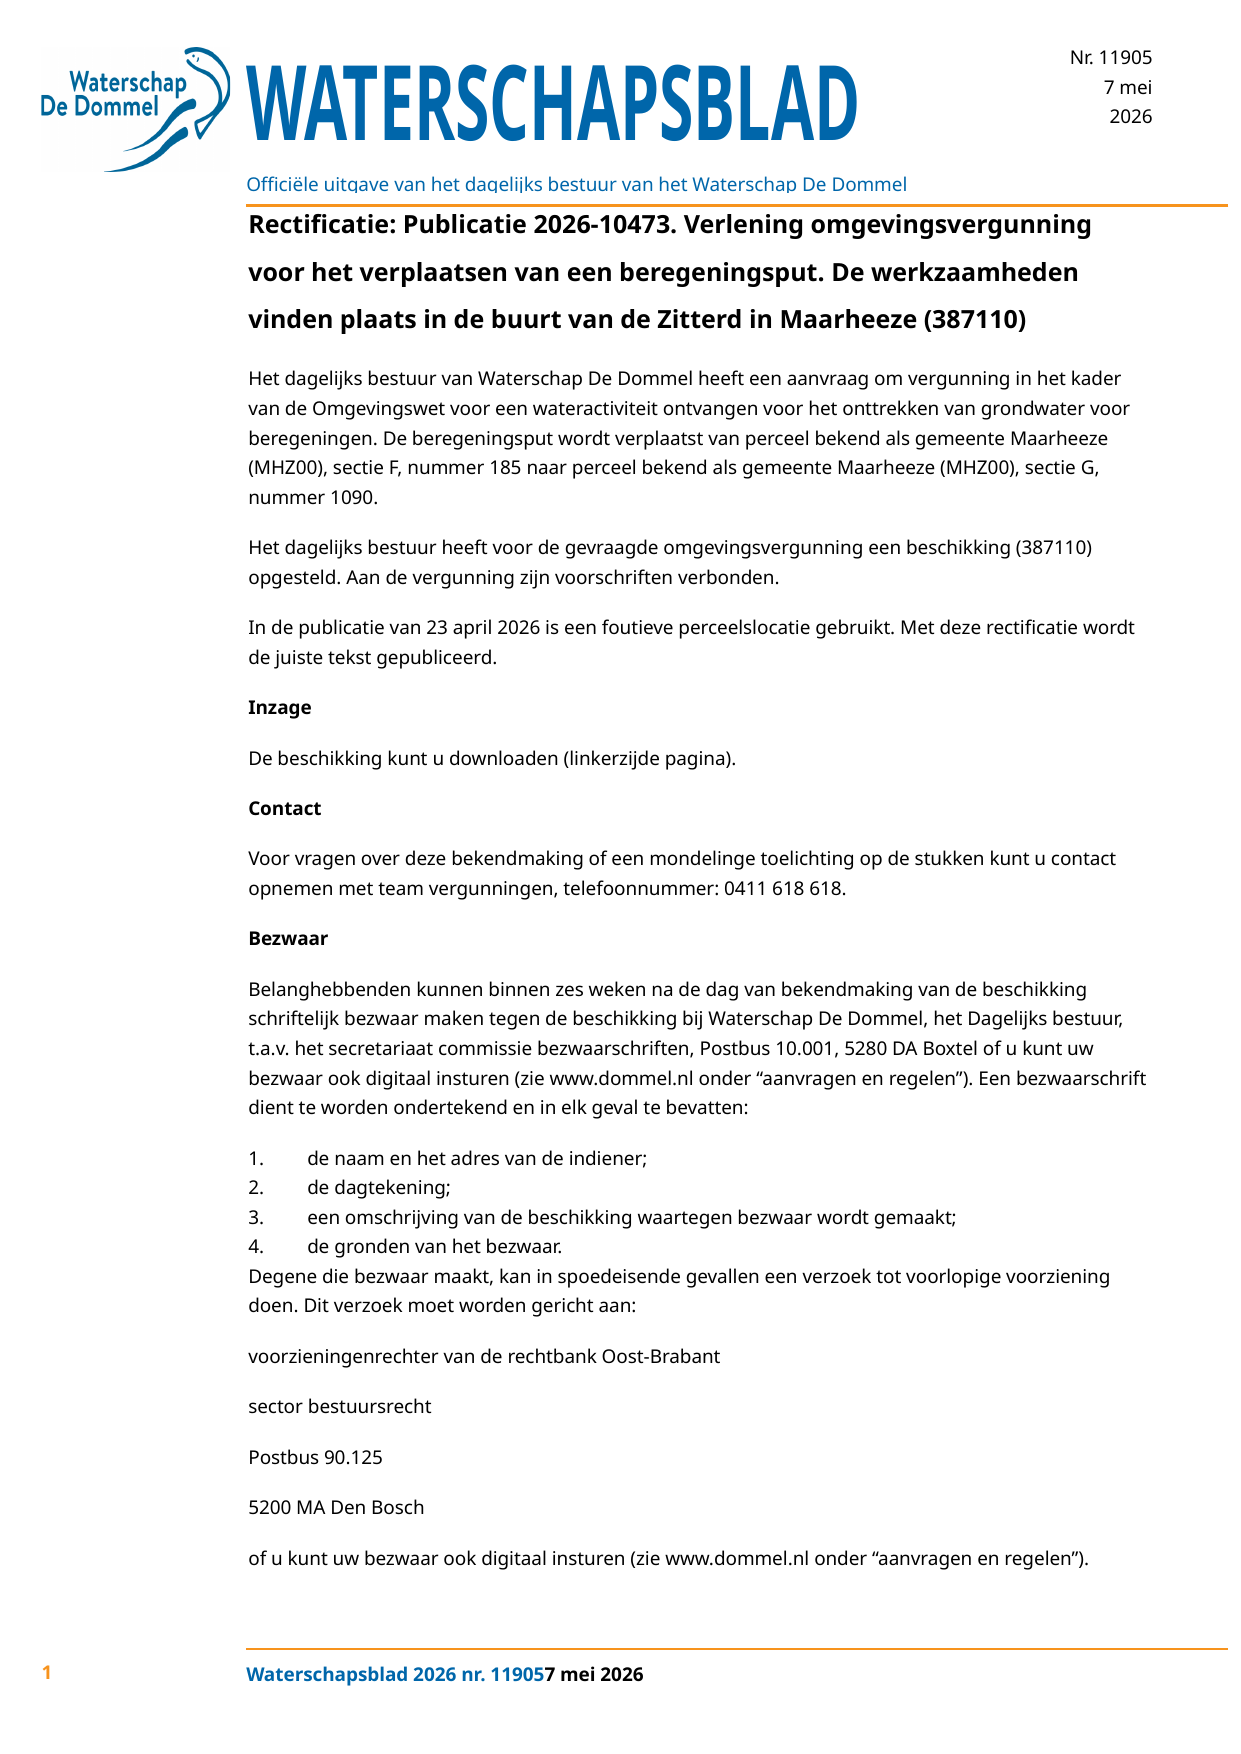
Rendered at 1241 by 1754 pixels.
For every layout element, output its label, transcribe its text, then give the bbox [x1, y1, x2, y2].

picture [45, 99, 51, 111]
text Bezwaar [248, 926, 1152, 951]
text Rectificatie: Publicatie 2026-10473. Verlening omgevingsvergunning voor het verplaatsen van een beregeningsput. De werkzaamheden vinden plaats in de buurt van de Zitterd in Maarheeze (387110) [248, 207, 1152, 336]
text De beschikking kunt u downloaden (linkerzijde pagina). [248, 745, 1152, 770]
picture [41, 47, 231, 172]
list de naam en het adres van de indiener; [248, 1145, 1152, 1170]
text Contact [248, 795, 1152, 821]
picture [198, 118, 210, 131]
text In de publicatie van 23 april 2026 is een foutieve perceelslocatie gebruikt. Met deze rectificatie wordt de juiste tekst gepubliceerd. [248, 614, 1152, 669]
list de dagtekening; [248, 1174, 1152, 1200]
text Het dagelijks bestuur heeft voor de gevraagde omgevingsvergunning een beschikking (387110) opgesteld. Aan de vergunning zijn voorschriften verbonden. [248, 534, 1152, 589]
text of u kunt uw bezwaar ook digitaal insturen (zie www.dommel.nl onder “aanvragen en regelen”). [248, 1545, 1152, 1570]
text Voor vragen over deze bekendmaking of een mondelinge toelichting op de stukken kunt u contact opnemen met team vergunningen, telefoonnummer: 0411 618 618. [248, 846, 1152, 901]
text Inzage [248, 694, 1152, 720]
picture [204, 47, 231, 76]
text Het dagelijks bestuur van Waterschap De Dommel heeft een aanvraag om vergunning in het kader van de Omgevingswet voor een wateractiviteit ontvangen voor het onttrekken van grondwater voor beregeningen. De beregeningsput wordt verplaatst van perceel bekend als gemeente Maarheeze (MHZ00), sectie F, nummer 185 naar perceel bekend als gemeente Maarheeze (MHZ00), sectie G, nummer 1090. [248, 366, 1152, 509]
list een omschrijving van de beschikking waartegen bezwaar wordt gemaakt; [248, 1204, 1152, 1229]
text voorzieningenrechter van de rechtbank Oost-Brabant [248, 1343, 1152, 1369]
text Belanghebbenden kunnen binnen zes weken na de dag van bekendmaking van de beschikking schriftelijk bezwaar maken tegen de beschikking bij Waterschap De Dommel, het Dagelijks bestuur, t.a.v. het secretariaat commissie bezwaarschriften, Postbus 10.001, 5280 DA Boxtel of u kunt uw bezwaar ook digitaal insturen (zie www.dommel.nl onder “aanvragen en regelen”). Een bezwaarschrift dient te worden ondertekend en in elk geval te bevatten: [248, 976, 1152, 1120]
text 5200 MA Den Bosch [248, 1494, 1152, 1520]
list de gronden van het bezwaar. [248, 1233, 1152, 1259]
text Degene die bezwaar maakt, kan in spoedeisende gevallen een verzoek tot voorlopige voorziening doen. Dit verzoek moet worden gericht aan: [248, 1263, 1152, 1318]
text sector bestuursrecht [248, 1393, 1152, 1419]
text Postbus 90.125 [248, 1444, 1152, 1469]
